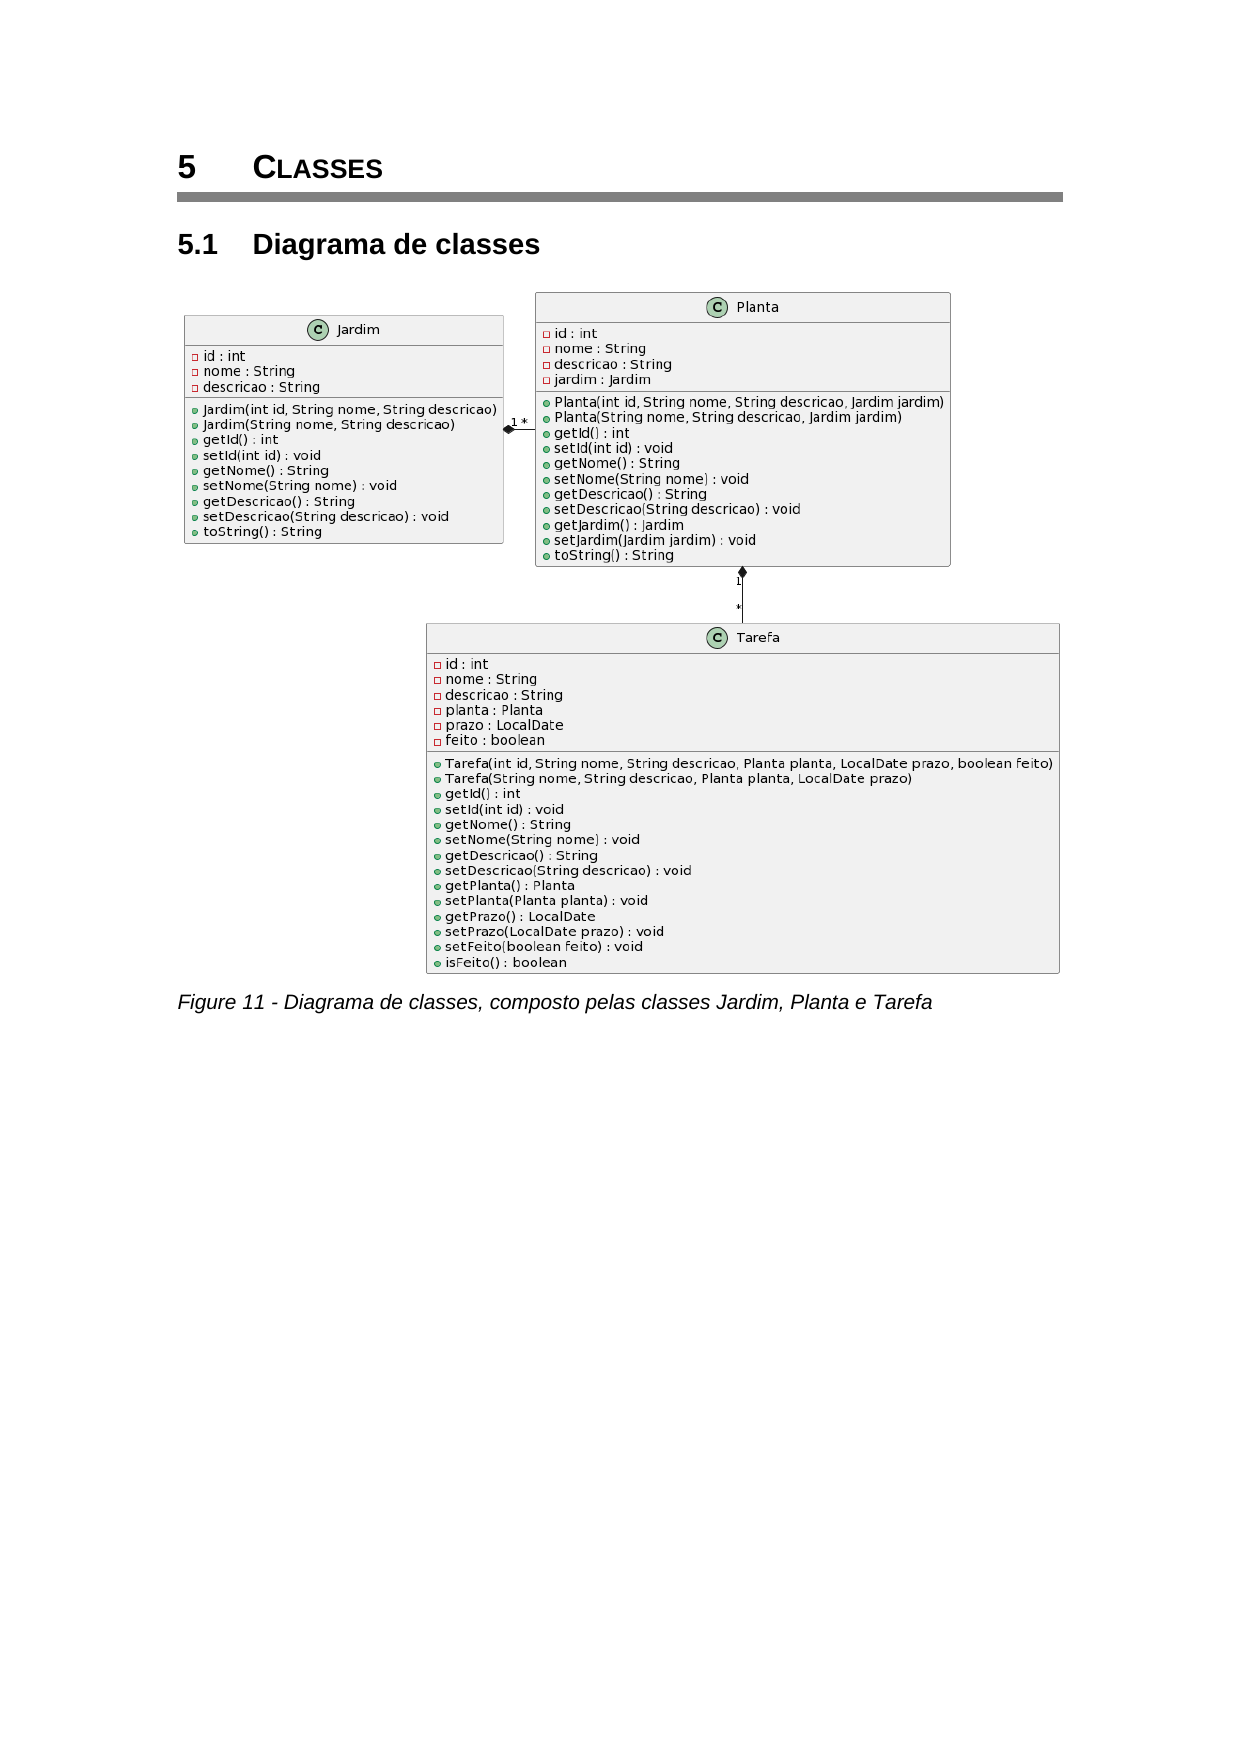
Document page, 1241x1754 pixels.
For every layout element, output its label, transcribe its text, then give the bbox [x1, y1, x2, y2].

subtitle Diagrama de classes [177, 227, 1063, 260]
picture [177, 285, 1063, 978]
subtitle Classes [177, 148, 1063, 192]
text Figure 11 - Diagrama de classes, composto pelas classes Jardim, Planta e Tarefa [177, 978, 1063, 1014]
